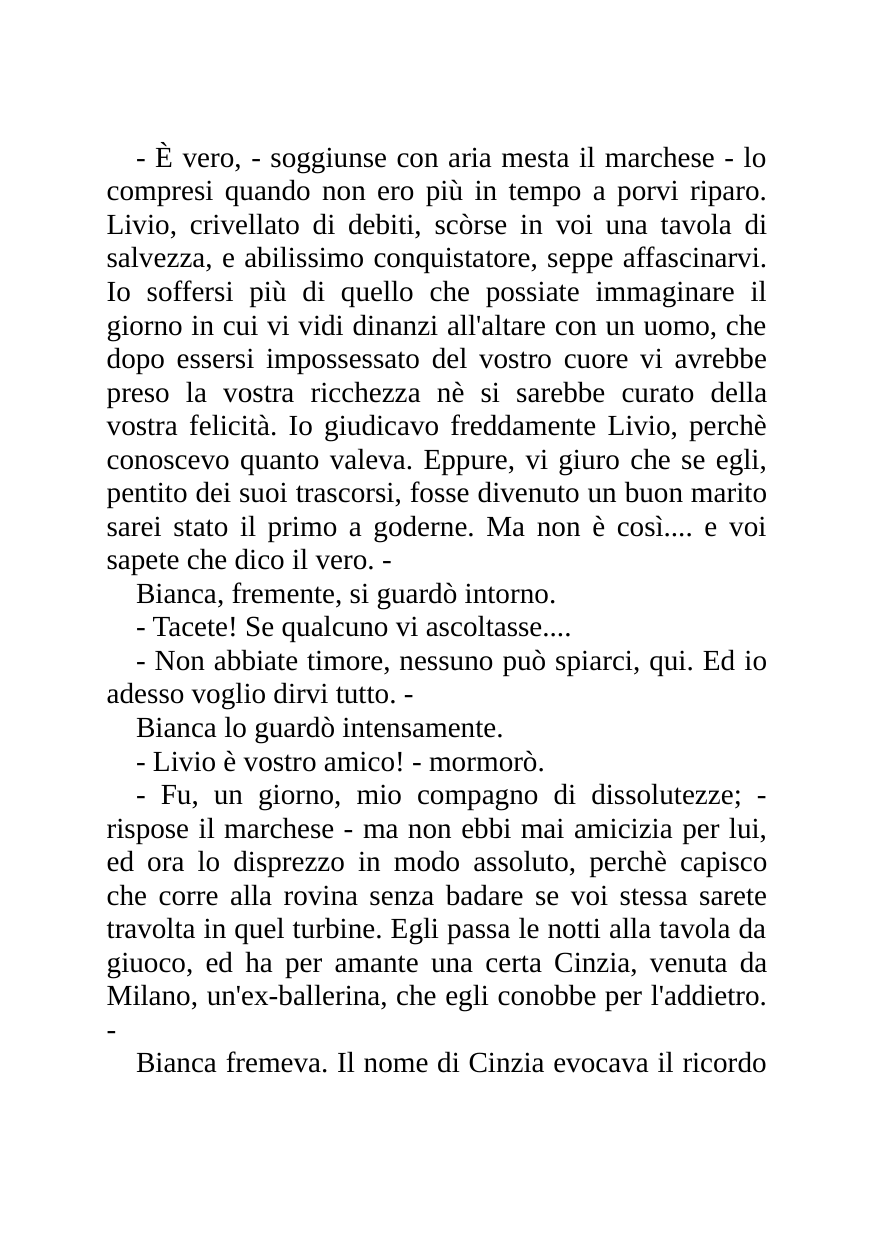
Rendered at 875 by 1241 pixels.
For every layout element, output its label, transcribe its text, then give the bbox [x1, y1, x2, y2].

text Bianca, fremente, si guardò intorno. [106, 576, 768, 609]
text Bianca fremeva. Il nome di Cinzia evocava il ricordo [106, 1046, 768, 1079]
text - Tacete! Se qualcuno vi ascoltasse.... [106, 609, 768, 643]
text - Fu, un giorno, mio compagno di dissolutezze; - rispose il marchese - ma non ebbi mai amicizia per lui, ed ora lo disprezzo in modo assoluto, perchè capisco che corre alla rovina senza badare se voi stessa sarete travolta in quel turbine. Egli passa le notti alla tavola da giuoco, ed ha per amante una certa Cinzia, venuta da Milano, un'ex-ballerina, che egli conobbe per l'addietro. - [106, 777, 768, 1046]
text - Non abbiate timore, nessuno può spiarci, qui. Ed io adesso voglio dirvi tutto. - [106, 643, 768, 710]
text Bianca lo guardò intensamente. [106, 710, 768, 744]
text - È vero, - soggiunse con aria mesta il marchese - lo compresi quando non ero più in tempo a porvi riparo. Livio, crivellato di debiti, scòrse in voi una tavola di salvezza, e abilissimo conquistatore, seppe affascinarvi. Io soffersi più di quello che possiate immaginare il giorno in cui vi vidi dinanzi all'altare con un uomo, che dopo essersi impossessato del vostro cuore vi avrebbe preso la vostra ricchezza nè si sarebbe curato della vostra felicità. Io giudicavo freddamente Livio, perchè conoscevo quanto valeva. Eppure, vi giuro che se egli, pentito dei suoi trascorsi, fosse divenuto un buon marito sarei stato il primo a goderne. Ma non è così.... e voi sapete che dico il vero. - [106, 140, 768, 576]
text - Livio è vostro amico! - mormorò. [106, 744, 768, 777]
